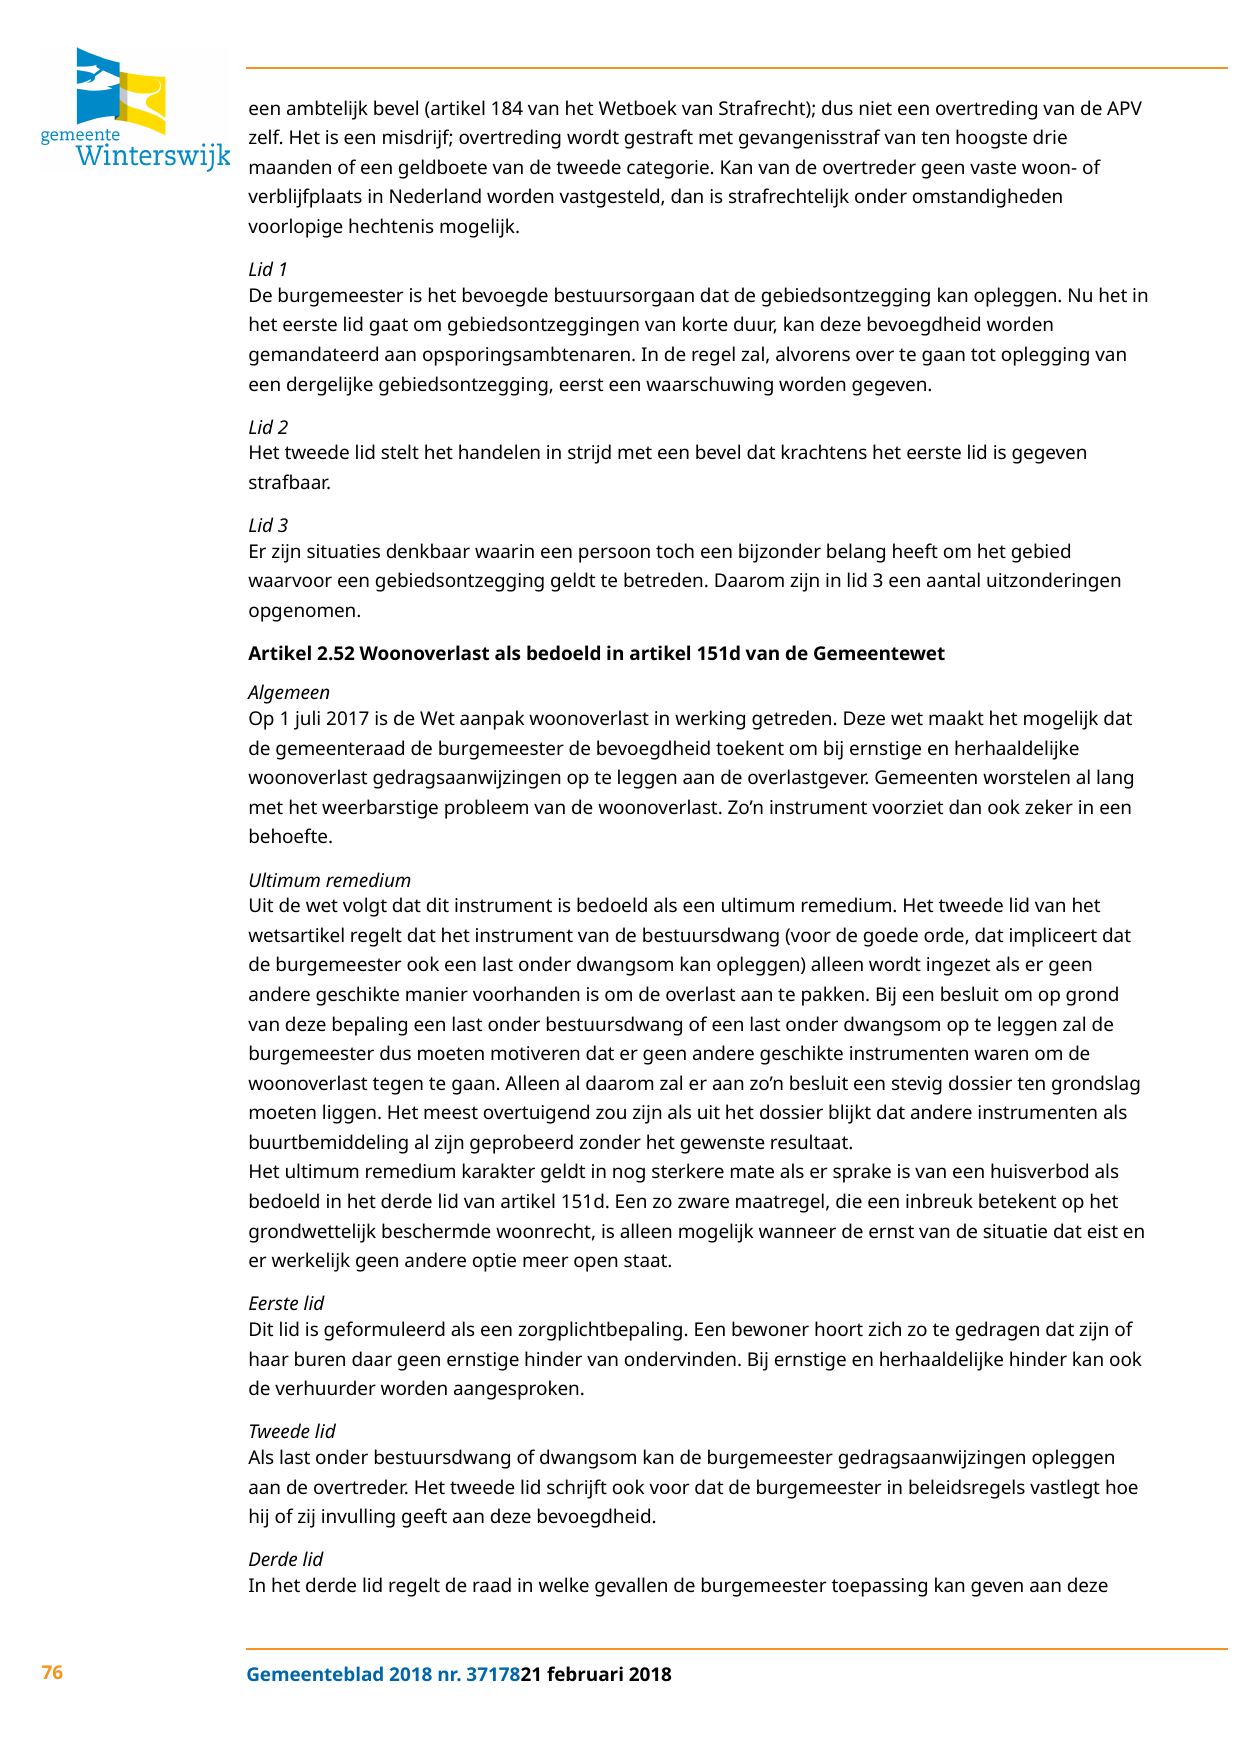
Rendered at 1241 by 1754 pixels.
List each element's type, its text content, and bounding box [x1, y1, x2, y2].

text Artikel 2.52 Woonoverlast als bedoeld in artikel 151d van de Gemeentewet [248, 640, 1152, 666]
text Lid 2 [248, 414, 1152, 439]
text Eerste lid [248, 1291, 1152, 1316]
text Algemeen [248, 679, 1152, 705]
text Lid 3 [248, 512, 1152, 538]
text een ambtelijk bevel (artikel 184 van het Wetboek van Strafrecht); dus niet een overtreding van de APV zelf. Het is een misdrijf; overtreding wordt gestraft met gevangenisstraf van ten hoogste drie maanden of een geldboete van de tweede categorie. Kan van de overtreder geen vaste woon- of verblijfplaats in Nederland worden vastgesteld, dan is strafrechtelijk onder omstandigheden voorlopige hechtenis mogelijk. [248, 95, 1152, 239]
text Het tweede lid stelt het handelen in strijd met een bevel dat krachtens het eerste lid is gegeven strafbaar. [248, 439, 1152, 495]
text Op 1 juli 2017 is de Wet aanpak woonoverlast in werking getreden. Deze wet maakt het mogelijk dat de gemeenteraad de burgemeester de bevoegdheid toekent om bij ernstige en herhaaldelijke woonoverlast gedragsaanwijzingen op te leggen aan de overlastgever. Gemeenten worstelen al lang met het weerbarstige probleem van de woonoverlast. Zo’n instrument voorziet dan ook zeker in een behoefte. [248, 705, 1152, 849]
text Lid 1 [248, 256, 1152, 282]
picture [41, 47, 231, 172]
text Derde lid [248, 1547, 1152, 1572]
text Tweede lid [248, 1419, 1152, 1444]
text Als last onder bestuursdwang of dwangsom kan de burgemeester gedragsaanwijzingen opleggen aan de overtreder. Het tweede lid schrijft ook voor dat de burgemeester in beleidsregels vastlegt hoe hij of zij invulling geeft aan deze bevoegdheid. [248, 1444, 1152, 1529]
text In het derde lid regelt de raad in welke gevallen de burgemeester toepassing kan geven aan deze [248, 1572, 1152, 1598]
text Uit de wet volgt dat dit instrument is bedoeld als een ultimum remedium. Het tweede lid van het wetsartikel regelt dat het instrument van de bestuursdwang (voor de goede orde, dat impliceert dat de burgemeester ook een last onder dwangsom kan opleggen) alleen wordt ingezet als er geen andere geschikte manier voorhanden is om de overlast aan te pakken. Bij een besluit om op grond van deze bepaling een last onder bestuursdwang of een last onder dwangsom op te leggen zal de burgemeester dus moeten motiveren dat er geen andere geschikte instrumenten waren om de woonoverlast tegen te gaan. Alleen al daarom zal er aan zo’n besluit een stevig dossier ten grondslag moeten liggen. Het meest overtuigend zou zijn als uit het dossier blijkt dat andere instrumenten als buurtbemiddeling al zijn geprobeerd zonder het gewenste resultaat. [248, 892, 1152, 1155]
text De burgemeester is het bevoegde bestuursorgaan dat de gebiedsontzegging kan opleggen. Nu het in het eerste lid gaat om gebiedsontzeggingen van korte duur, kan deze bevoegdheid worden gemandateerd aan opsporingsambtenaren. In de regel zal, alvorens over te gaan tot oplegging van een dergelijke gebiedsontzegging, eerst een waarschuwing worden gegeven. [248, 282, 1152, 396]
picture [225, 153, 231, 162]
text Dit lid is geformuleerd als een zorgplichtbepaling. Een bewoner hoort zich zo te gedragen dat zijn of haar buren daar geen ernstige hinder van ondervinden. Bij ernstige en herhaaldelijke hinder kan ook de verhuurder worden aangesproken. [248, 1316, 1152, 1401]
text Er zijn situaties denkbaar waarin een persoon toch een bijzonder belang heeft om het gebied waarvoor een gebiedsontzegging geldt te betreden. Daarom zijn in lid 3 een aantal uitzonderingen opgenomen. [248, 538, 1152, 623]
text Ultimum remedium [248, 867, 1152, 892]
text Het ultimum remedium karakter geldt in nog sterkere mate als er sprake is van een huisverbod als bedoeld in het derde lid van artikel 151d. Een zo zware maatregel, die een inbreuk betekent op het grondwettelijk beschermde woonrecht, is alleen mogelijk wanneer de ernst van de situatie dat eist en er werkelijk geen andere optie meer open staat. [248, 1159, 1152, 1273]
